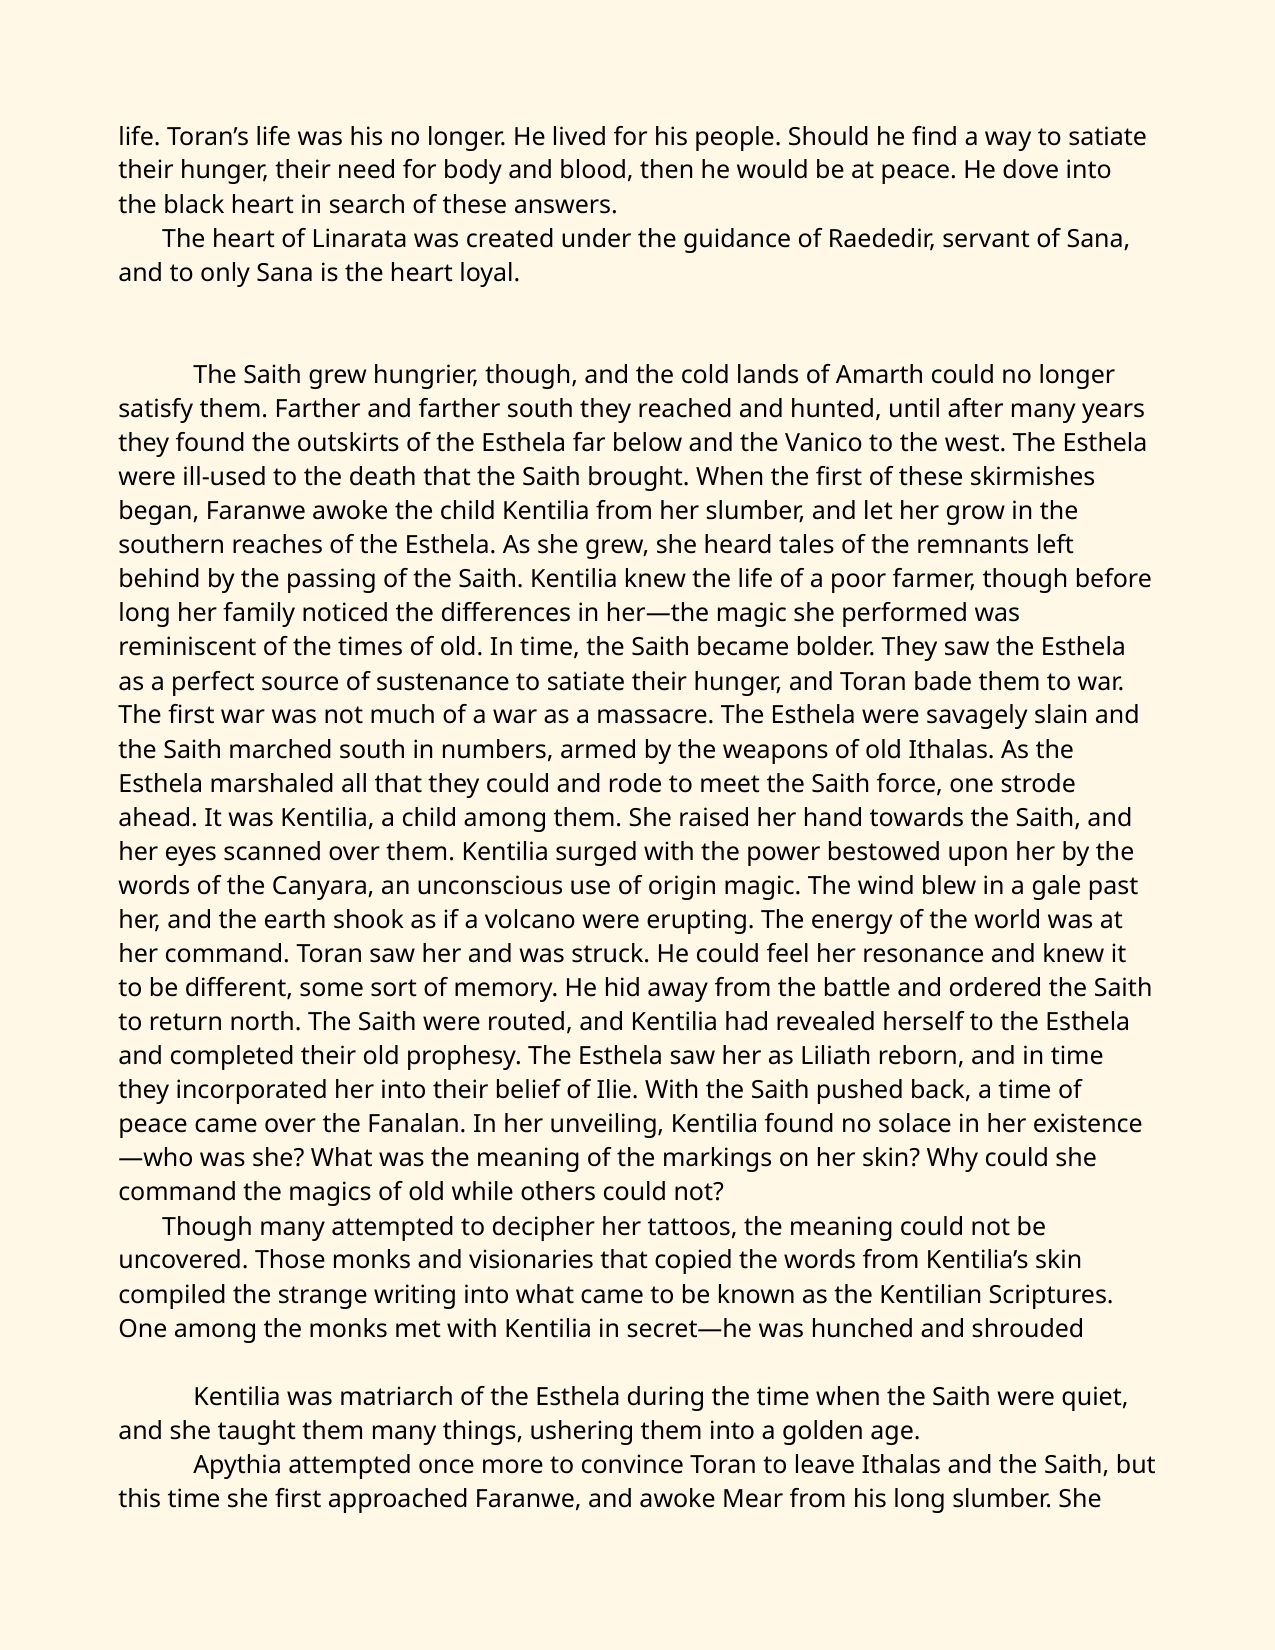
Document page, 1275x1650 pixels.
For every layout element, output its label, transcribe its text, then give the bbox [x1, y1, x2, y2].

text Though many attempted to decipher her tattoos, the meaning could not be uncovered. Those monks and visionaries that copied the words from Kentilia’s skin compiled the strange writing into what came to be known as the Kentilian Scriptures. One among the monks met with Kentilia in secret—he was hunched and shrouded [118, 1208, 1157, 1344]
text life. Toran’s life was his no longer. He lived for his people. Should he find a way to satiate their hunger, their need for body and blood, then he would be at peace. He dove into the black heart in search of these answers. [118, 118, 1157, 220]
text The Saith grew hungrier, though, and the cold lands of Amarth could no longer satisfy them. Farther and farther south they reached and hunted, until after many years they found the outskirts of the Esthela far below and the Vanico to the west. The Esthela were ill-used to the death that the Saith brought. When the first of these skirmishes began, Faranwe awoke the child Kentilia from her slumber, and let her grow in the southern reaches of the Esthela. As she grew, she heard tales of the remnants left behind by the passing of the Saith. Kentilia knew the life of a poor farmer, though before long her family noticed the differences in her—the magic she performed was reminiscent of the times of old. In time, the Saith became bolder. They saw the Esthela as a perfect source of sustenance to satiate their hunger, and Toran bade them to war. The first war was not much of a war as a massacre. The Esthela were savagely slain and the Saith marched south in numbers, armed by the weapons of old Ithalas. As the Esthela marshaled all that they could and rode to meet the Saith force, one strode ahead. It was Kentilia, a child among them. She raised her hand towards the Saith, and her eyes scanned over them. Kentilia surged with the power bestowed upon her by the words of the Canyara, an unconscious use of origin magic. The wind blew in a gale past her, and the earth shook as if a volcano were erupting. The energy of the world was at her command. Toran saw her and was struck. He could feel her resonance and knew it to be different, some sort of memory. He hid away from the battle and ordered the Saith to return north. The Saith were routed, and Kentilia had revealed herself to the Esthela and completed their old prophesy. The Esthela saw her as Liliath reborn, and in time they incorporated her into their belief of Ilie. With the Saith pushed back, a time of peace came over the Fanalan. In her unveiling, Kentilia found no solace in her existence—who was she? What was the meaning of the markings on her skin? Why could she command the magics of old while others could not? [118, 357, 1157, 1208]
text The heart of Linarata was created under the guidance of Raededir, servant of Sana, and to only Sana is the heart loyal. [118, 220, 1157, 288]
text Apythia attempted once more to convince Toran to leave Ithalas and the Saith, but this time she first approached Faranwe, and awoke Mear from his long slumber. She [118, 1447, 1157, 1515]
text Kentilia was matriarch of the Esthela during the time when the Saith were quiet, and she taught them many things, ushering them into a golden age. [118, 1378, 1157, 1447]
